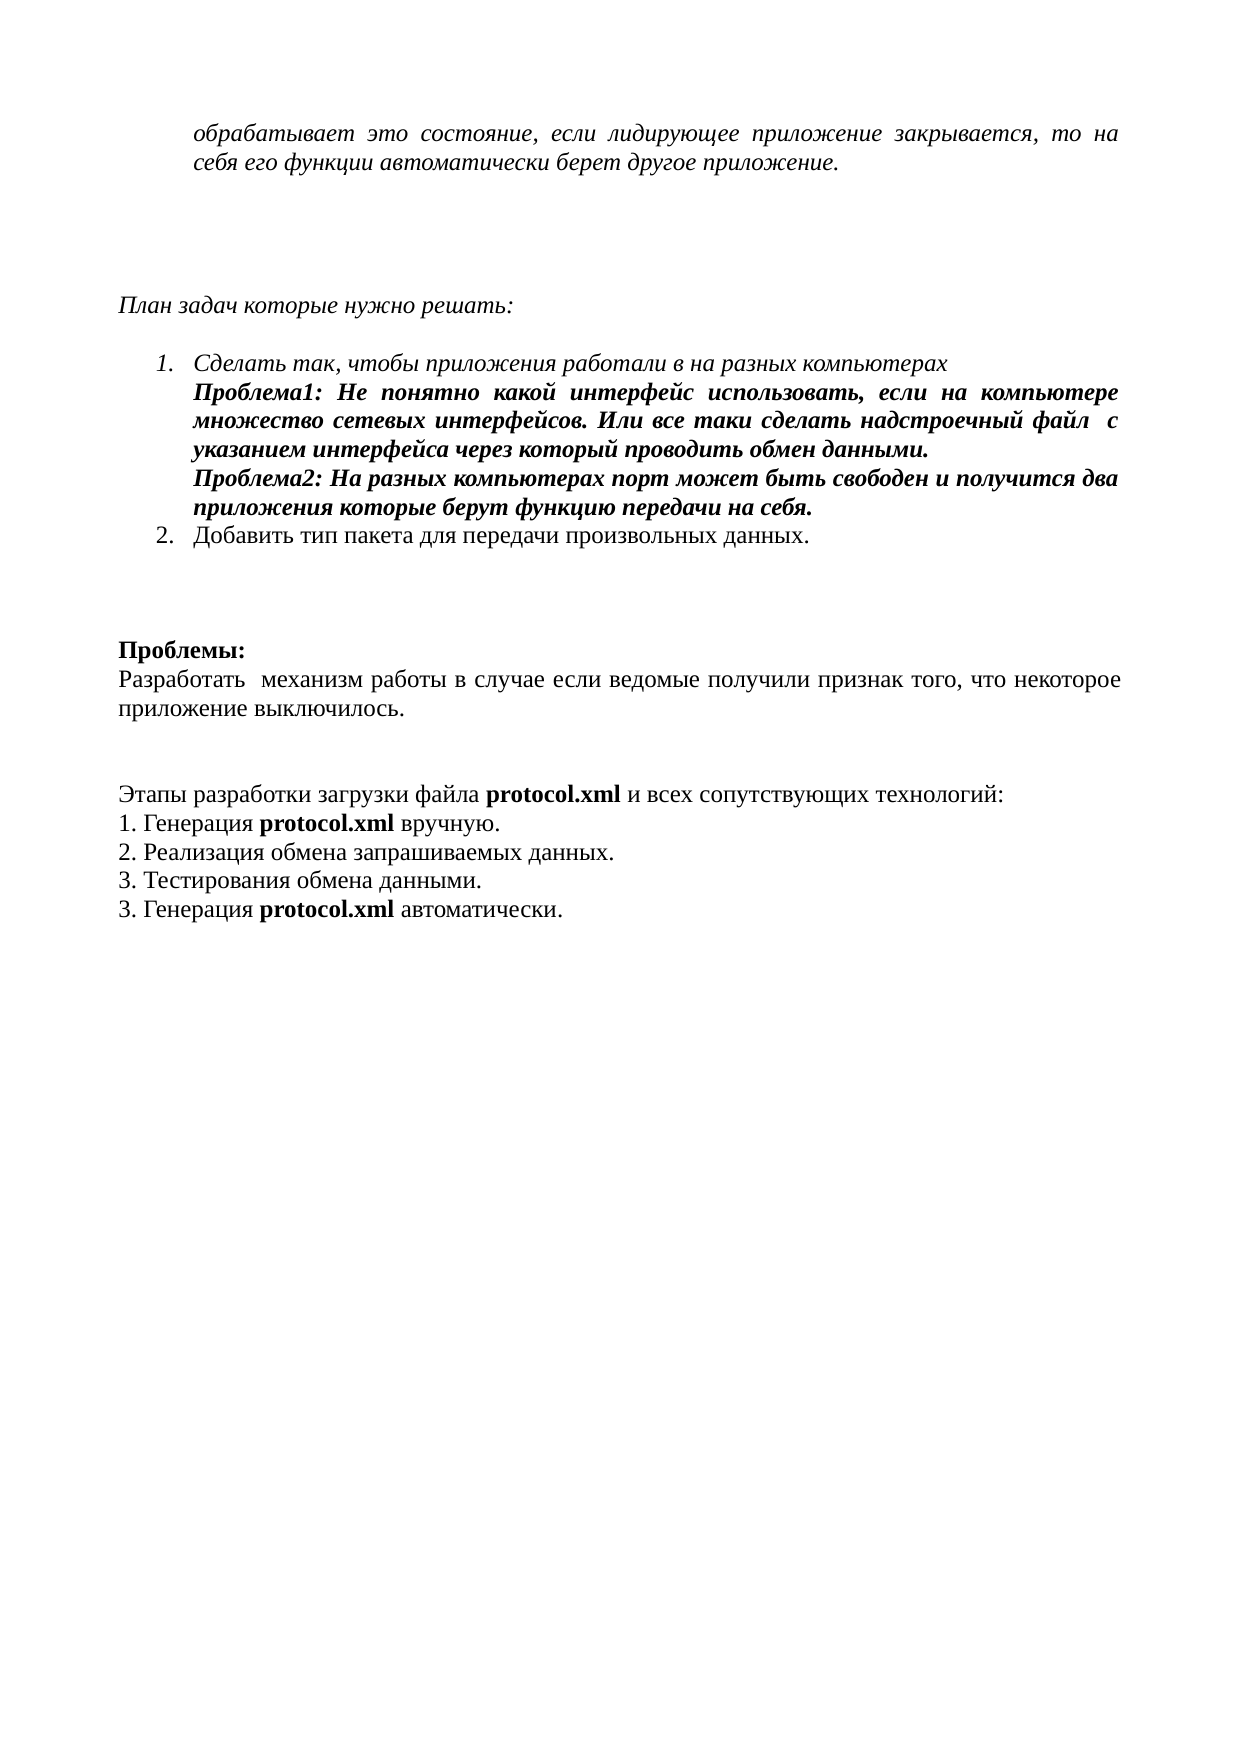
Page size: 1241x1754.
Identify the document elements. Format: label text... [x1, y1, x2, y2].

text План задач которые нужно решать: [118, 291, 1122, 319]
text 3. Генерация protocol.xml автоматически. [118, 894, 1122, 923]
list Проблема1: Не понятно какой интерфейс использовать, если на компьютере множество сетевых интерфейсов. Или все таки сделать надстроечный файл с указанием интерфейса через который проводить обмен данными. [156, 377, 1122, 463]
list Проблема2: На разных компьютерах порт может быть свободен и получится два приложения которые берут функцию передачи на себя. [156, 463, 1122, 521]
list Добавить тип пакета для передачи произвольных данных. [156, 521, 1122, 549]
text Разработать механизм работы в случае если ведомые получили признак того, что некоторое приложение выключилось. [118, 664, 1122, 722]
text Этапы разработки загрузки файла protocol.xml и всех сопутствующих технологий: [118, 779, 1122, 808]
text 3. Тестирования обмена данными. [118, 866, 1122, 894]
list обрабатывает это состояние, если лидирующее приложение закрывается, то на себя его функции автоматически берет другое приложение. [156, 118, 1122, 176]
list Сделать так, чтобы приложения работали в на разных компьютерах [156, 348, 1122, 377]
text 2. Реализация обмена запрашиваемых данных. [118, 837, 1122, 866]
text 1. Генерация protocol.xml вручную. [118, 808, 1122, 837]
text Проблемы: [118, 636, 1122, 664]
